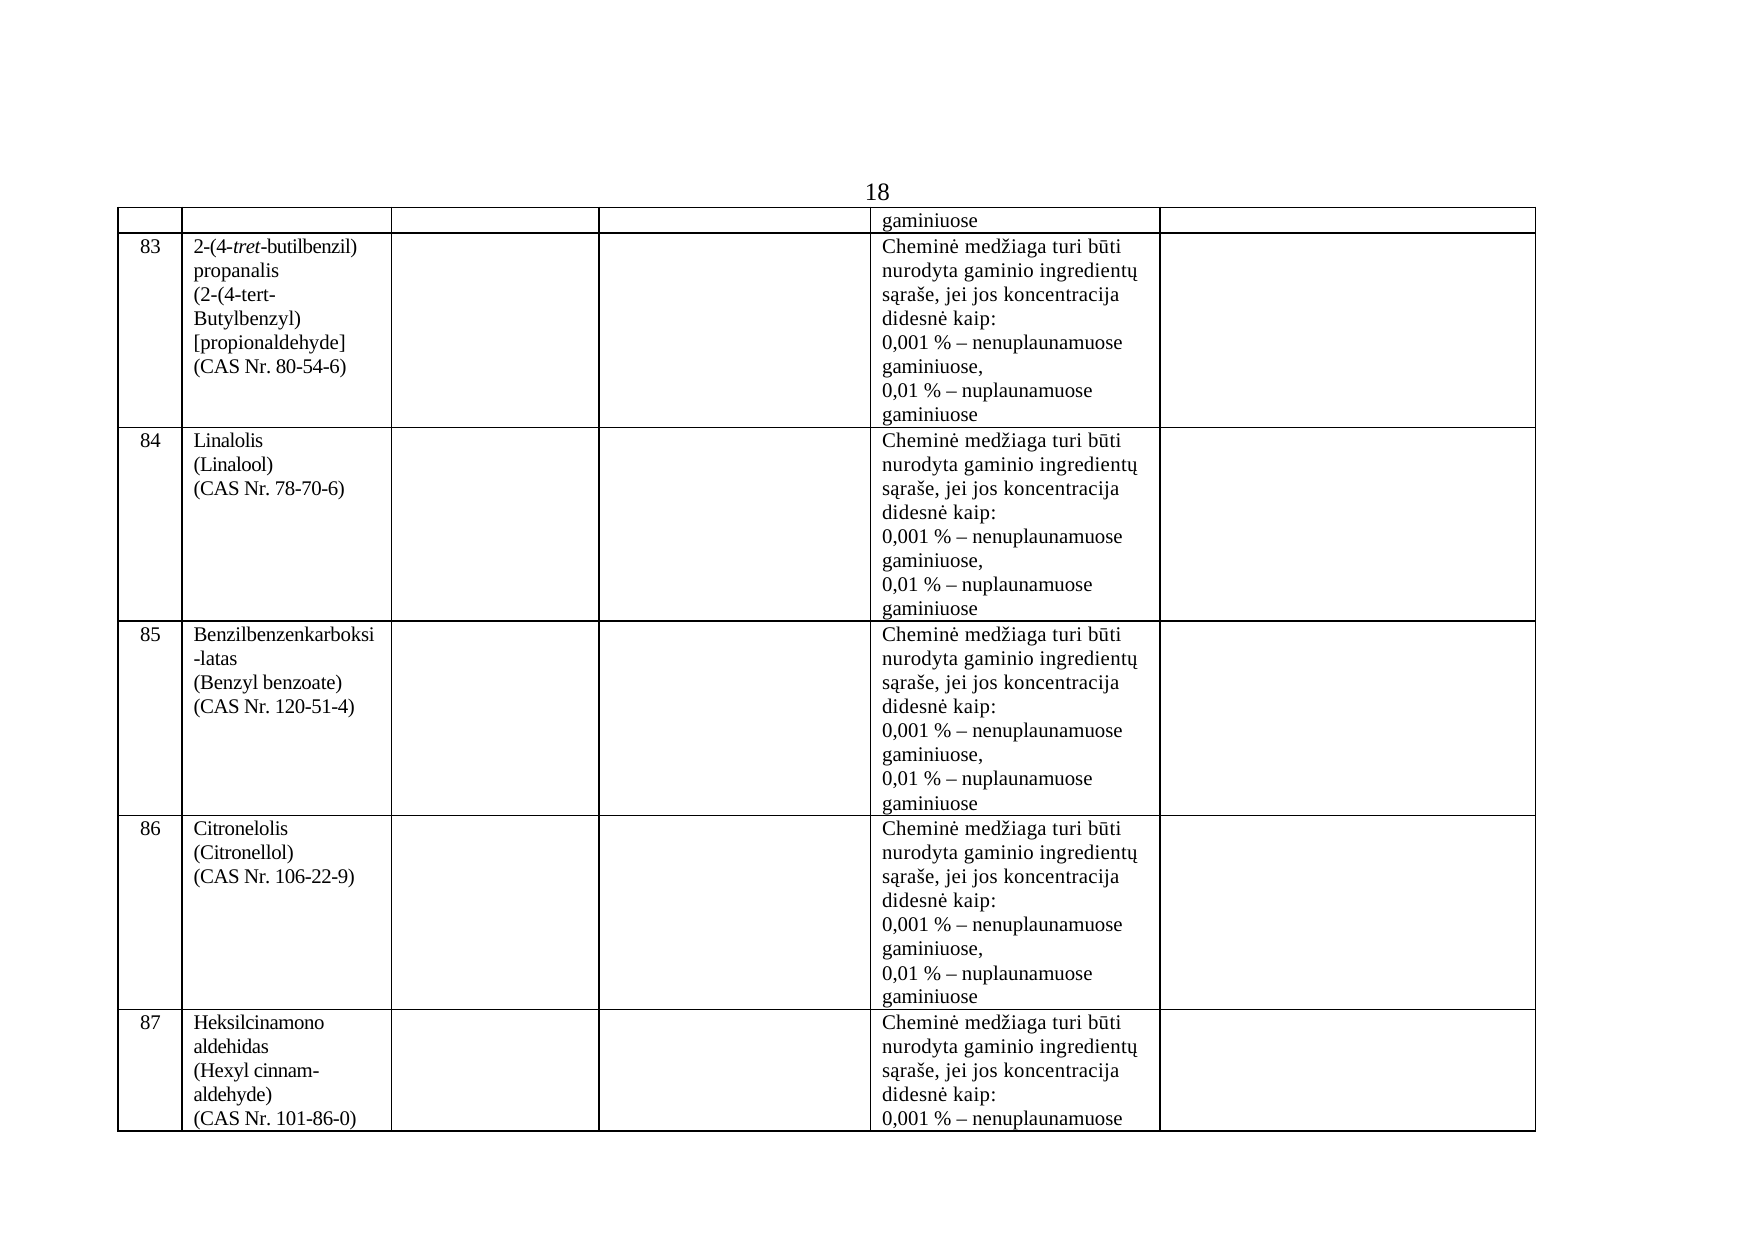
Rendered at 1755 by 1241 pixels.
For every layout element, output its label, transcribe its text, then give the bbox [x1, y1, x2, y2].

table_cell 85 [119, 622, 181, 814]
table_cell [119, 524, 181, 620]
table_cell Cheminė medžiaga turi būti nurodyta gaminio ingredientų sąraše, jei jos koncentracija didesnė kaip: 0,001 % – nenuplaunamuose gaminiuose, 0,01 % – nuplaunamuose gaminiuose [871, 234, 1159, 426]
table_cell [1161, 622, 1535, 814]
table_cell [600, 1106, 870, 1130]
table_cell 84 [119, 428, 181, 524]
table_cell Cheminė medžiaga turi būti nurodyta gaminio ingredientų sąraše, jei jos koncentracija didesnė kaip: 0,001 % – nenuplaunamuose gaminiuose, 0,01 % – nuplaunamuose gaminiuose [871, 816, 1159, 1008]
table_cell [183, 524, 391, 620]
table_cell [1161, 1106, 1535, 1130]
table_cell [1536, 1106, 1754, 1130]
table_cell [600, 524, 870, 620]
table_cell [600, 428, 870, 524]
table_cell 87 [119, 1010, 181, 1106]
table_cell Cheminė medžiaga turi būti nurodyta gaminio ingredientų sąraše, jei jos koncentracija didesnė kaip: [871, 1010, 1159, 1106]
table_cell [600, 208, 870, 232]
table_cell [600, 622, 870, 814]
table_cell [392, 524, 598, 620]
table_cell [1536, 620, 1754, 814]
table_cell Benzilbenzenkarboksi-latas (Benzyl benzoate) (CAS Nr. 120-51-4) [183, 622, 391, 814]
table_cell [1161, 428, 1535, 524]
table_cell Cheminė medžiaga turi būti nurodyta gaminio ingredientų sąraše, jei jos koncentracija didesnė kaip: 0,001 % – nenuplaunamuose gaminiuose, 0,01 % – nuplaunamuose gaminiuose [871, 622, 1159, 814]
table_cell [119, 1106, 181, 1130]
table_cell [1161, 234, 1535, 426]
table_cell [1161, 1010, 1535, 1106]
table_cell Citronelolis (Citronellol) (CAS Nr. 106-22-9) [183, 816, 391, 1008]
table_cell [1536, 426, 1754, 524]
table_cell [1161, 208, 1535, 232]
table_cell [392, 622, 598, 814]
table_cell [600, 1010, 870, 1106]
table_cell [600, 816, 870, 1008]
table_cell [1536, 815, 1754, 1008]
table_cell 83 [119, 234, 181, 426]
table_cell Heksilcinamono aldehidas (Hexyl cinnam-aldehyde) [183, 1010, 391, 1106]
table_cell gaminiuose [871, 208, 1159, 232]
table_cell [1536, 1009, 1754, 1106]
table_cell 0,001 % – nenuplaunamuose gaminiuose, 0,01 % – nuplaunamuose gaminiuose [871, 524, 1159, 620]
table_cell [183, 208, 391, 232]
table_cell [1161, 524, 1535, 620]
table_cell 0,001 % – nenuplaunamuose [871, 1106, 1159, 1130]
table_cell Linalolis (Linalool) (CAS Nr. 78-70-6) [183, 428, 391, 524]
table_cell [392, 428, 598, 524]
table_cell [392, 1106, 598, 1130]
table_cell [600, 234, 870, 426]
table_cell Cheminė medžiaga turi būti nurodyta gaminio ingredientų sąraše, jei jos koncentracija didesnė kaip: [871, 428, 1159, 524]
table_cell [1536, 207, 1754, 232]
table_cell 2-(4-tret-butilbenzil) propanalis (2-(4-tert-Butylbenzyl) [propionaldehyde] (CAS Nr. 80-54-6) [183, 234, 391, 426]
table_cell [1161, 816, 1535, 1008]
table_cell [392, 816, 598, 1008]
table_cell [392, 234, 598, 426]
table_cell (CAS Nr. 101-86-0) [183, 1106, 391, 1130]
table_cell [1536, 524, 1754, 620]
table_cell [392, 208, 598, 232]
table_cell [392, 1010, 598, 1106]
table_cell [119, 208, 181, 232]
table_cell 86 [119, 816, 181, 1008]
table_cell [1536, 232, 1754, 426]
